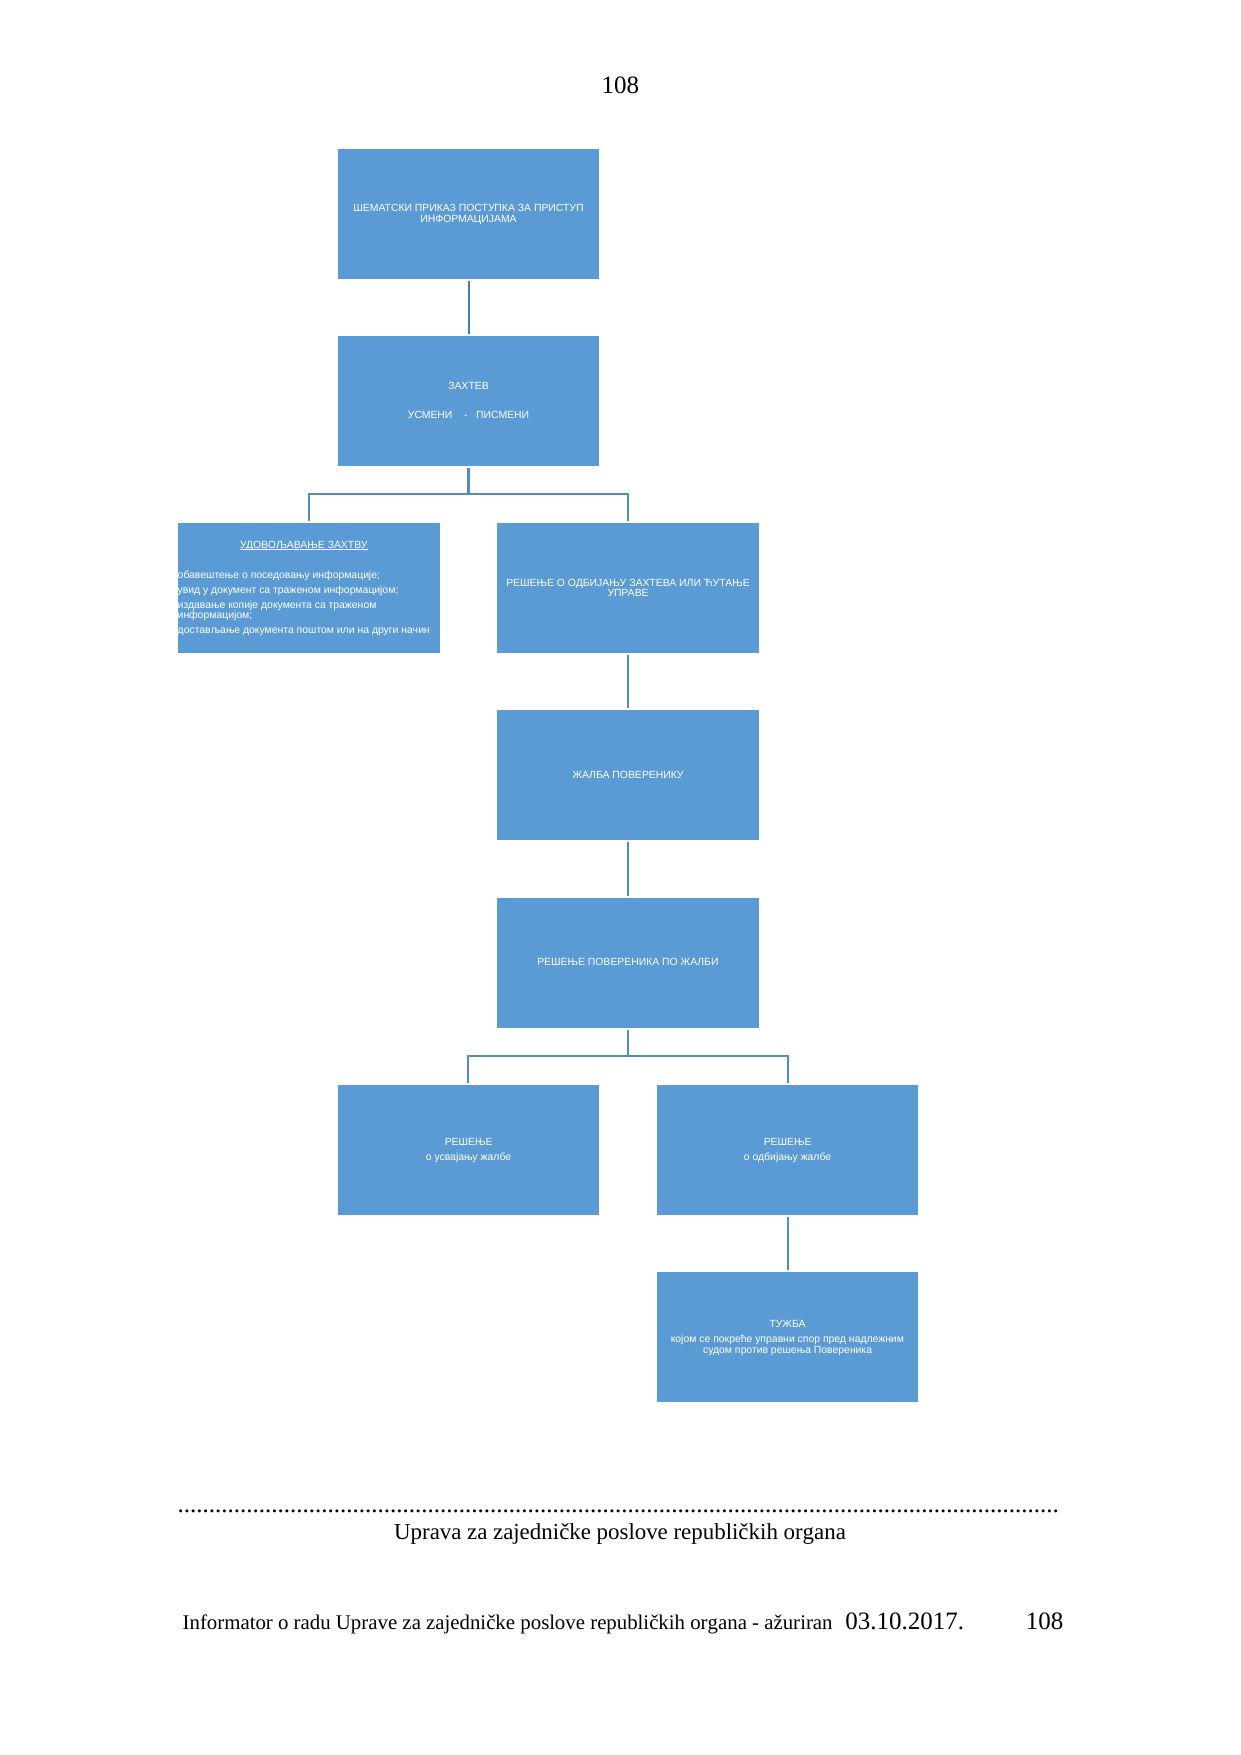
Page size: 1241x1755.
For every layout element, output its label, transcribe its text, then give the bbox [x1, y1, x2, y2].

text Uprava za zajedničke poslove republičkih organa [177, 1518, 1063, 1544]
text ............................................................................................................................................. [177, 1489, 1063, 1518]
